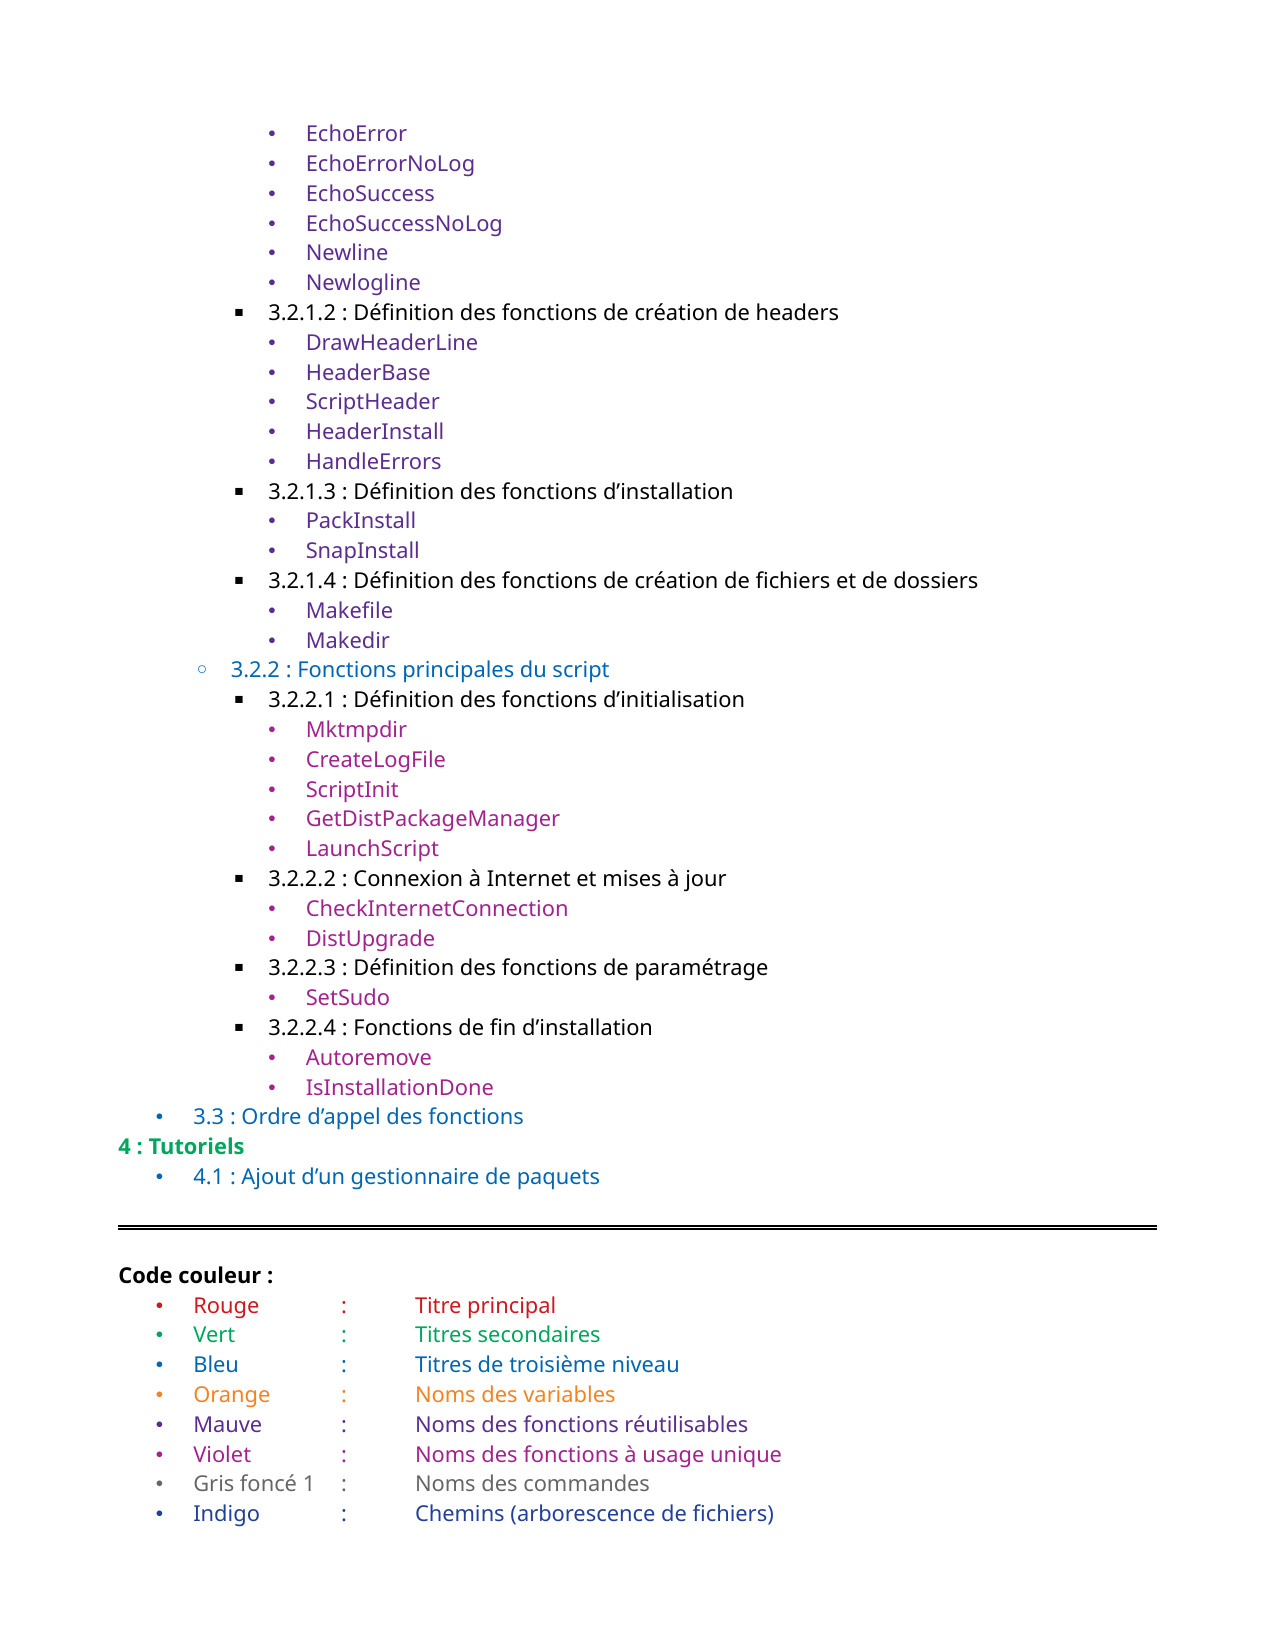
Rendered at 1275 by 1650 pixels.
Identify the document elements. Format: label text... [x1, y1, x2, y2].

list Rouge : Titre principal [156, 1290, 1157, 1319]
list 3.2.2 : Fonctions principales du script [193, 654, 1157, 684]
list EchoError [268, 118, 1157, 148]
list Makedir [268, 624, 1157, 654]
list EchoErrorNoLog [268, 148, 1157, 178]
list Vert : Titres secondaires [156, 1319, 1157, 1349]
list Makefile [268, 595, 1157, 624]
list 3.2.1.3 : Définition des fonctions d’installation [231, 476, 1157, 505]
text Code couleur : [118, 1260, 1157, 1290]
list CreateLogFile [268, 744, 1157, 773]
list 3.2.1.4 : Définition des fonctions de création de fichiers et de dossiers [231, 565, 1157, 595]
list 3.2.2.2 : Connexion à Internet et mises à jour [231, 863, 1157, 893]
list Gris foncé 1 : Noms des commandes [156, 1468, 1157, 1498]
list 3.3 : Ordre d’appel des fonctions [156, 1101, 1157, 1131]
list Newlogline [268, 267, 1157, 297]
list HeaderBase [268, 356, 1157, 386]
list 3.2.2.1 : Définition des fonctions d’initialisation [231, 684, 1157, 714]
list DrawHeaderLine [268, 327, 1157, 356]
list HeaderInstall [268, 416, 1157, 446]
list Autoremove [268, 1042, 1157, 1071]
list GetDistPackageManager [268, 803, 1157, 833]
list IsInstallationDone [268, 1071, 1157, 1101]
list 4.1 : Ajout d’un gestionnaire de paquets [156, 1161, 1157, 1191]
list Orange : Noms des variables [156, 1379, 1157, 1409]
list Bleu : Titres de troisième niveau [156, 1349, 1157, 1379]
list Violet : Noms des fonctions à usage unique [156, 1439, 1157, 1468]
list PackInstall [268, 505, 1157, 535]
list ScriptInit [268, 773, 1157, 803]
list EchoSuccess [268, 178, 1157, 207]
list SetSudo [268, 982, 1157, 1012]
list Mauve : Noms des fonctions réutilisables [156, 1409, 1157, 1439]
list SnapInstall [268, 535, 1157, 565]
text 4 : Tutoriels [118, 1131, 1157, 1161]
list EchoSuccessNoLog [268, 207, 1157, 237]
list DistUpgrade [268, 922, 1157, 952]
list Newline [268, 237, 1157, 267]
list 3.2.2.3 : Définition des fonctions de paramétrage [231, 952, 1157, 982]
list CheckInternetConnection [268, 893, 1157, 922]
list HandleErrors [268, 446, 1157, 476]
list 3.2.2.4 : Fonctions de fin d’installation [231, 1012, 1157, 1042]
list Indigo : Chemins (arborescence de fichiers) [156, 1498, 1157, 1528]
list Mktmpdir [268, 714, 1157, 744]
list 3.2.1.2 : Définition des fonctions de création de headers [231, 297, 1157, 327]
list ScriptHeader [268, 386, 1157, 416]
list LaunchScript [268, 833, 1157, 863]
